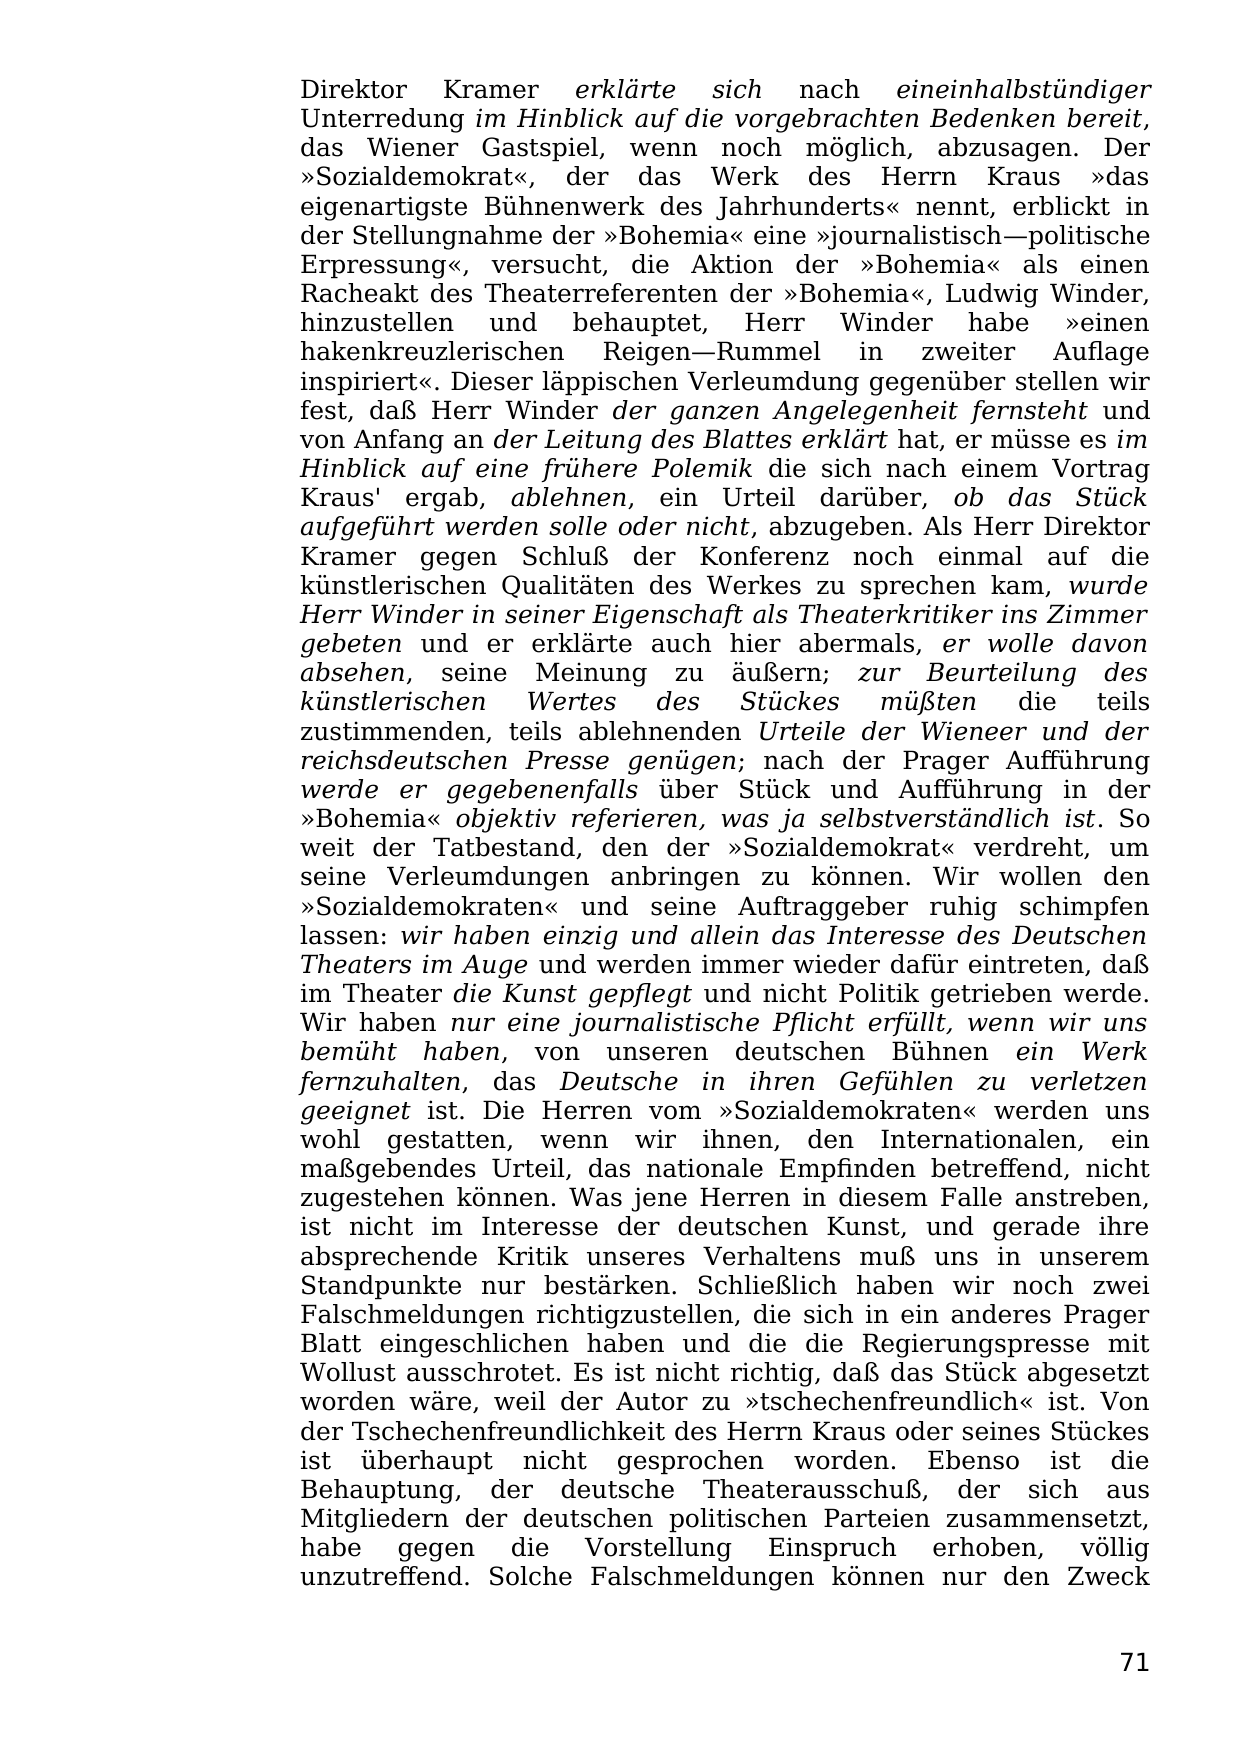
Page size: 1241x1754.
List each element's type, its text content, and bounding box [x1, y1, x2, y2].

text Direktor Kramer erklärte sich nach eineinhalbstündiger Unterredung im Hinblick auf die vorgebrachten Bedenken bereit, das Wiener Gastspiel, wenn noch möglich, abzusagen. Der »Sozialdemokrat«, der das Werk des Herrn Kraus »das eigenartigste Bühnenwerk des Jahrhunderts« nennt, erblickt in der Stellungnahme der »Bohemia« eine »journalistisch—politische Erpressung«, versucht, die Aktion der »Bohemia« als einen Racheakt des Theaterreferenten der »Bohemia«, Ludwig Winder, hinzustellen und behauptet, Herr Winder habe »einen hakenkreuzlerischen Reigen—Rummel in zweiter Auflage inspiriert«. Dieser läppischen Verleumdung gegenüber stellen wir fest, daß Herr Winder der ganzen Angelegenheit fernsteht und von Anfang an der Leitung des Blattes erklärt hat, er müsse es im Hinblick auf eine frühere Polemik die sich nach einem Vortrag Kraus' ergab, ablehnen, ein Urteil darüber, ob das Stück aufgeführt werden solle oder nicht, abzugeben. Als Herr Direktor Kramer gegen Schluß der Konferenz noch einmal auf die künstlerischen Qualitäten des Werkes zu sprechen kam, wurde Herr Winder in seiner Eigenschaft als Theaterkritiker ins Zimmer gebeten und er erklärte auch hier abermals, er wolle davon absehen, seine Meinung zu äußern; zur Beurteilung des künstlerischen Wertes des Stückes müßten die teils zustimmenden, teils ablehnenden Urteile der Wieneer und der reichsdeutschen Presse genügen; nach der Prager Aufführung werde er gegebenenfalls über Stück und Aufführung in der »Bohemia« objektiv referieren, was ja selbstverständlich ist. So weit der Tatbestand, den der »Sozialdemokrat« verdreht, um seine Verleumdungen anbringen zu können. Wir wollen den »Sozialdemokraten« und seine Auftraggeber ruhig schimpfen lassen: wir haben einzig und allein das Interesse des Deutschen Theaters im Auge und werden immer wieder dafür eintreten, daß im Theater die Kunst gepflegt und nicht Politik getrieben werde. Wir haben nur eine journalistische Pflicht erfüllt, wenn wir uns bemüht haben, von unseren deutschen Bühnen ein Werk fernzuhalten, das Deutsche in ihren Gefühlen zu verletzen geeignet ist. Die Herren vom »Sozialdemokraten« werden uns wohl gestatten, wenn wir ihnen, den Internationalen, ein maßgebendes Urteil, das nationale Empfinden betreffend, nicht zugestehen können. Was jene Herren in diesem Falle anstreben, ist nicht im Interesse der deutschen Kunst, und gerade ihre absprechende Kritik unseres Verhaltens muß uns in unserem Standpunkte nur bestärken. Schließlich haben wir noch zwei Falschmeldungen richtigzustellen, die sich in ein anderes Prager Blatt eingeschlichen haben und die die Regierungspresse mit Wollust ausschrotet. Es ist nicht richtig, daß das Stück abgesetzt worden wäre, weil der Autor zu »tschechenfreundlich« ist. Von der Tschechenfreundlichkeit des Herrn Kraus oder seines Stückes ist überhaupt nicht gesprochen worden. Ebenso ist die Behauptung, der deutsche Theaterausschuß, der sich aus Mitgliedern der deutschen politischen Parteien zusammensetzt, habe gegen die Vorstellung Einspruch erhoben, völlig unzutreffend. Solche Falschmeldungen können nur den Zweck [300, 75, 1151, 1592]
